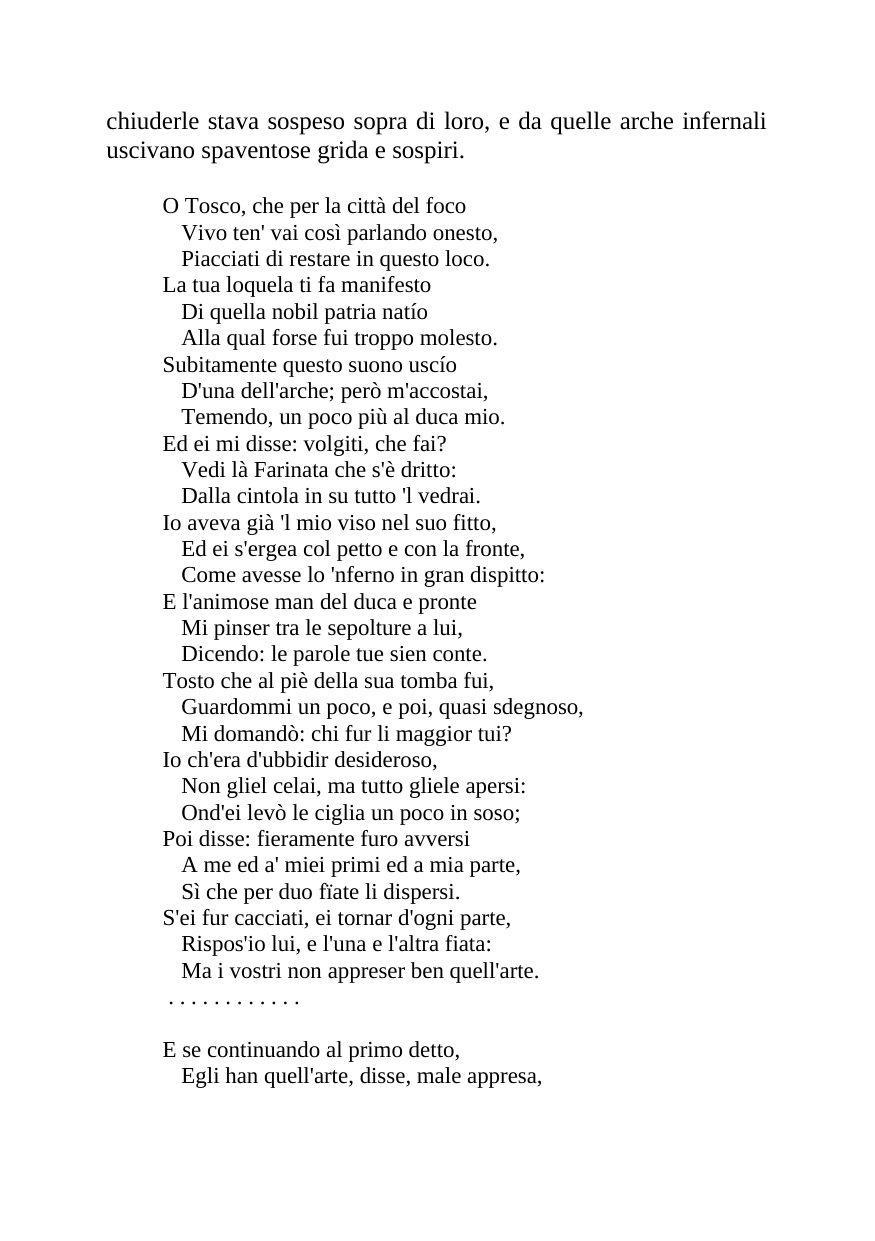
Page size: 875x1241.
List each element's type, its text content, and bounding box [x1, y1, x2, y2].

text Temendo, un poco più al duca mio. [181, 403, 768, 430]
text Sì che per duo fïate li dispersi. [181, 878, 768, 904]
text Io aveva già 'l mio viso nel suo fitto, [162, 509, 768, 535]
text E l'animose man del duca e pronte [162, 588, 768, 614]
text Vedi là Farinata che s'è dritto: [181, 456, 768, 482]
text O Tosco, che per la città del foco [162, 192, 768, 219]
text Mi pinser tra le sepolture a lui, [181, 614, 768, 641]
text Subitamente questo suono uscío [162, 351, 768, 377]
text Egli han quell'arte, disse, male appresa, [181, 1062, 768, 1088]
text Poi disse: fieramente furo avversi [162, 825, 768, 851]
text Io ch'era d'ubbidir desideroso, [162, 746, 768, 772]
text E se continuando al primo detto, [162, 1036, 768, 1062]
text Mi domandò: chi fur li maggior tui? [181, 719, 768, 746]
text S'ei fur cacciati, ei tornar d'ogni parte, [162, 904, 768, 930]
text Dalla cintola in su tutto 'l vedrai. [181, 482, 768, 509]
text Ed ei mi disse: volgiti, che fai? [162, 430, 768, 456]
text Ond'ei levò le ciglia un poco in soso; [181, 799, 768, 825]
text Non gliel celai, ma tutto gliele apersi: [181, 772, 768, 799]
text A me ed a' miei primi ed a mia parte, [181, 851, 768, 878]
text Piacciati di restare in questo loco. [181, 245, 768, 272]
text Ma i vostri non appreser ben quell'arte. [181, 957, 768, 983]
text . . . . . . . . . . . . [162, 983, 768, 1009]
text Vivo ten' vai così parlando onesto, [181, 219, 768, 245]
text Tosto che al piè della sua tomba fui, [162, 667, 768, 693]
text chiuderle stava sospeso sopra di loro, e da quelle arche infernali uscivano spaventose grida e sospiri. [106, 106, 768, 164]
text Alla qual forse fui troppo molesto. [181, 324, 768, 351]
text Di quella nobil patria natío [181, 298, 768, 324]
text Rispos'io lui, e l'una e l'altra fiata: [181, 930, 768, 957]
text Ed ei s'ergea col petto e con la fronte, [181, 535, 768, 561]
text Dicendo: le parole tue sien conte. [181, 641, 768, 667]
text La tua loquela ti fa manifesto [162, 272, 768, 298]
text Guardommi un poco, e poi, quasi sdegnoso, [181, 693, 768, 719]
text D'una dell'arche; però m'accostai, [181, 377, 768, 403]
text Come avesse lo 'nferno in gran dispitto: [181, 561, 768, 588]
